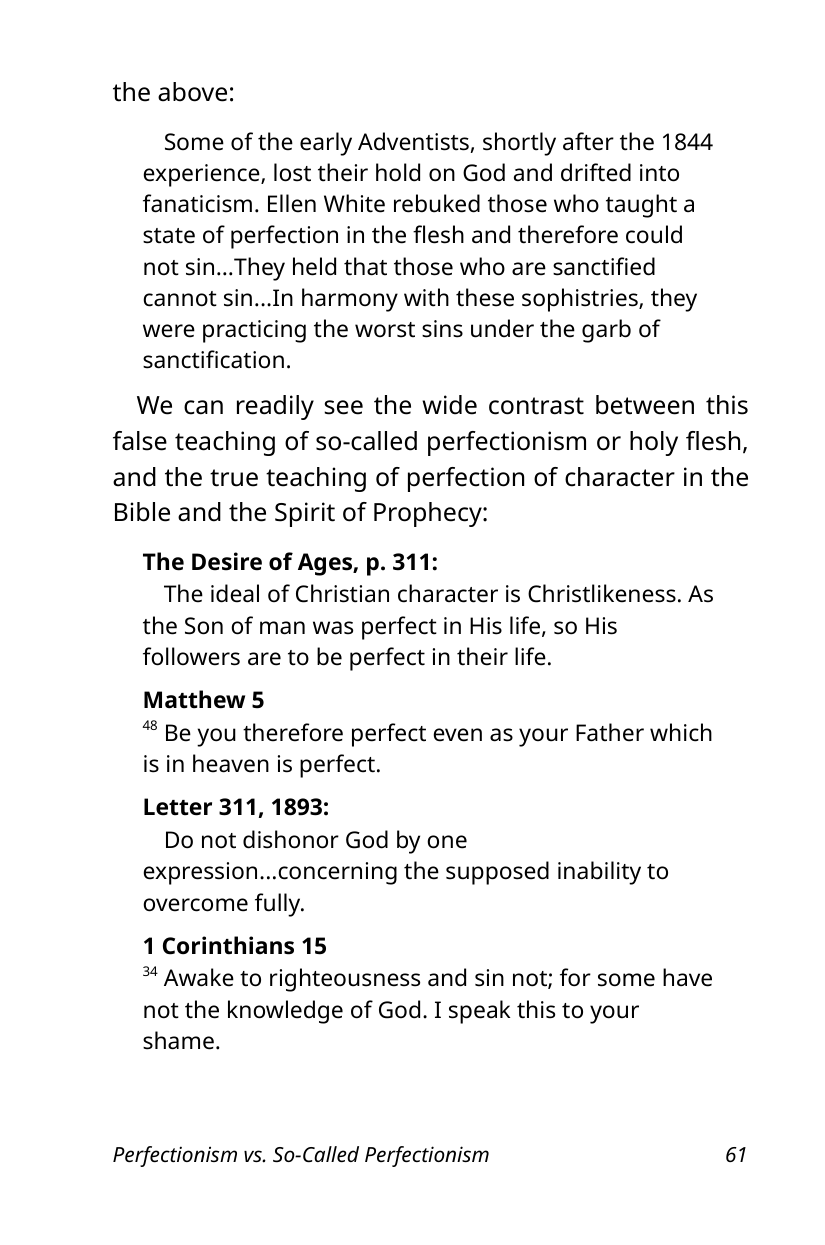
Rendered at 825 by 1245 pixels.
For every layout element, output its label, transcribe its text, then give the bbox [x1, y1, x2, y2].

text 34 Awake to righteousness and sin not; for some have not the knowledge of God. I speak this to your shame. [142, 962, 720, 1056]
text The ideal of Christian character is Christlikeness. As the Son of man was perfect in His life, so His followers are to be perfect in their life. [142, 578, 720, 672]
text Some of the early Adventists, shortly after the 1844 experience, lost their hold on God and drifted into fanaticism. Ellen White rebuked those who taught a state of perfection in the flesh and therefore could not sin…They held that those who are sanctified cannot sin...In harmony with these sophistries, they were practicing the worst sins under the garb of sanctification. [142, 126, 720, 376]
text the above: [112, 75, 750, 109]
text Matthew 5 [142, 684, 750, 715]
text The Desire of Ages, p. 311: [142, 546, 750, 577]
text 48 Be you therefore perfect even as your Father which is in heaven is perfect. [142, 717, 720, 779]
text Letter 311, 1893: [142, 791, 750, 822]
text We can readily see the wide contrast between this false teaching of so-called perfectionism or holy flesh, and the true teaching of perfection of character in the Bible and the Spirit of Prophecy: [112, 388, 750, 529]
text Do not dishonor God by one expression...concerning the supposed inability to overcome fully. [142, 824, 720, 918]
text 1 Corinthians 15 [142, 930, 750, 961]
